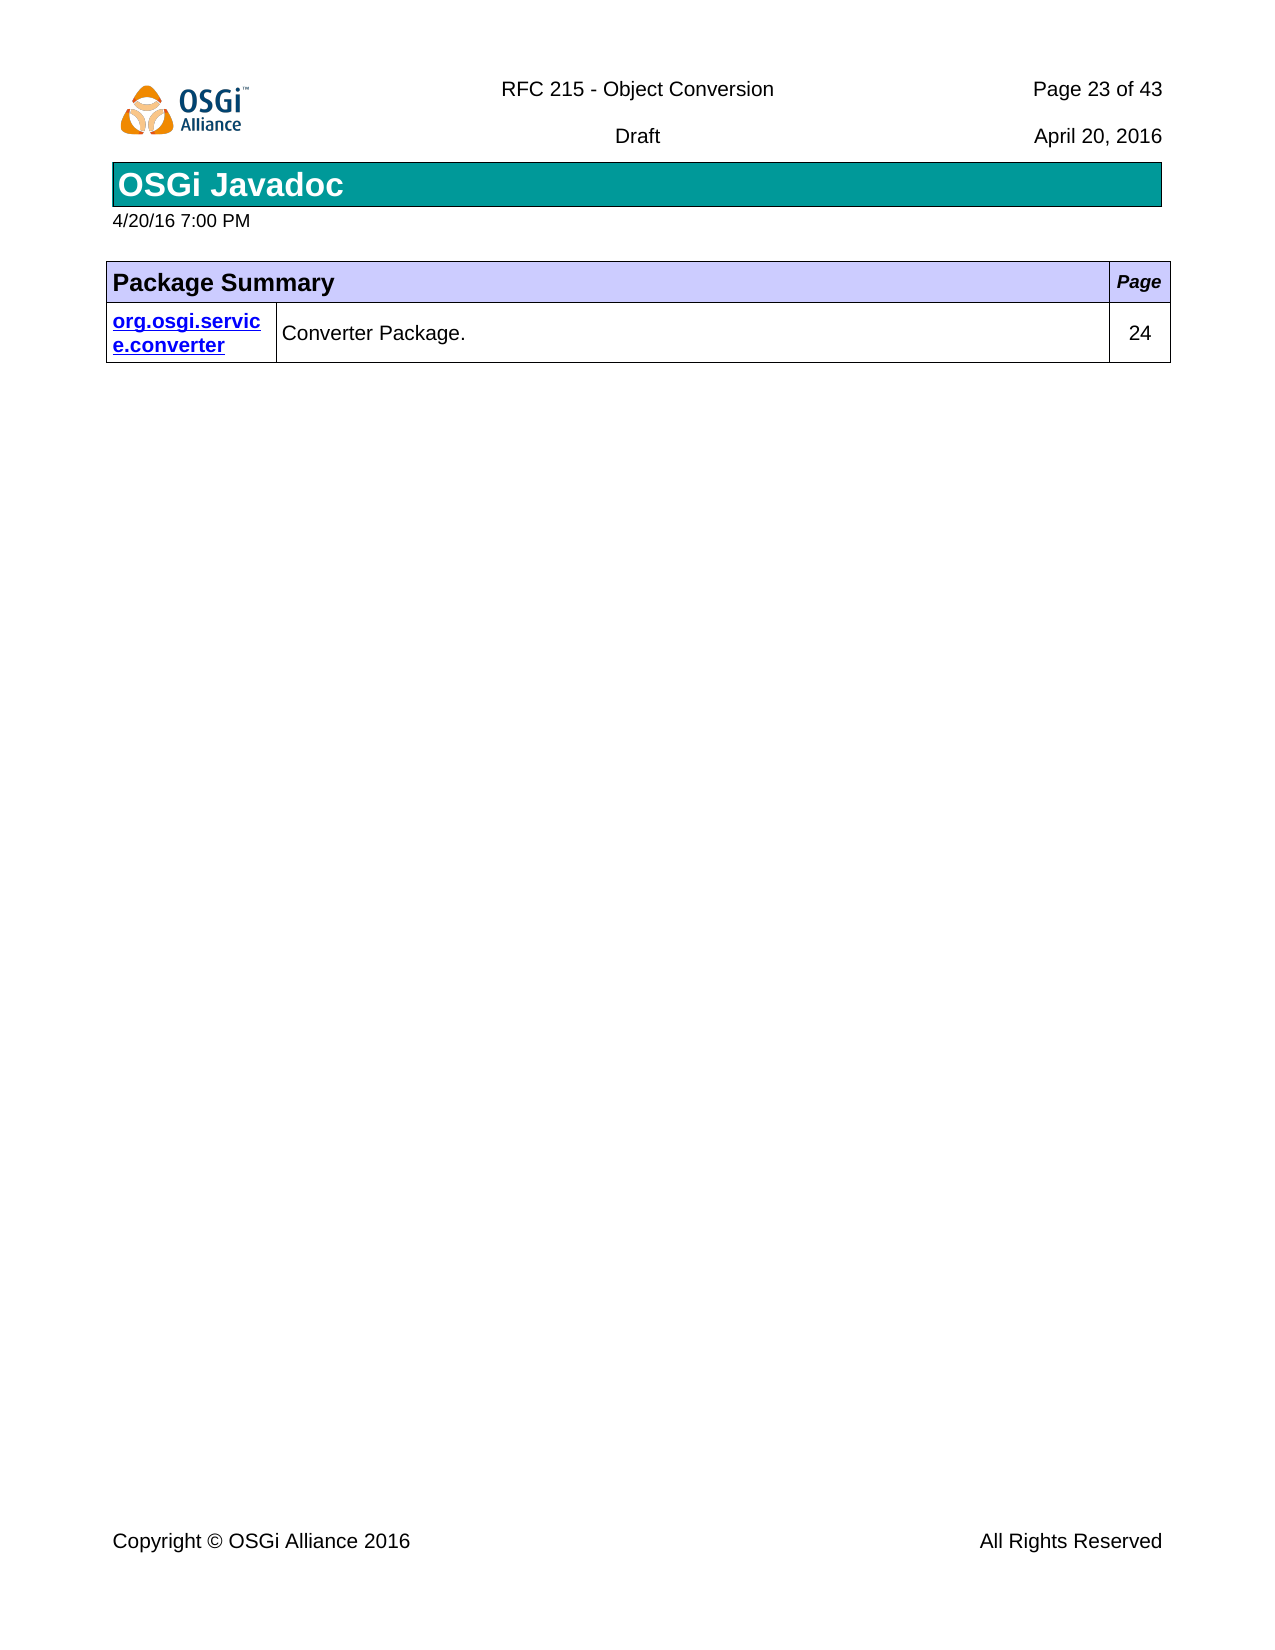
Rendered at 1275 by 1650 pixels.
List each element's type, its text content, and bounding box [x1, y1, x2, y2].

text 4/20/16 7:00 PM [112, 210, 1162, 232]
table_cell 24 [1110, 303, 1170, 362]
table_header Package Summary [107, 262, 1109, 302]
table_cell Converter Package. [277, 303, 1109, 362]
subtitle OSGi Javadoc [114, 163, 1161, 206]
picture [113, 78, 257, 142]
table_header Page [1110, 262, 1170, 302]
table_cell org.osgi.service.converter [107, 303, 276, 362]
